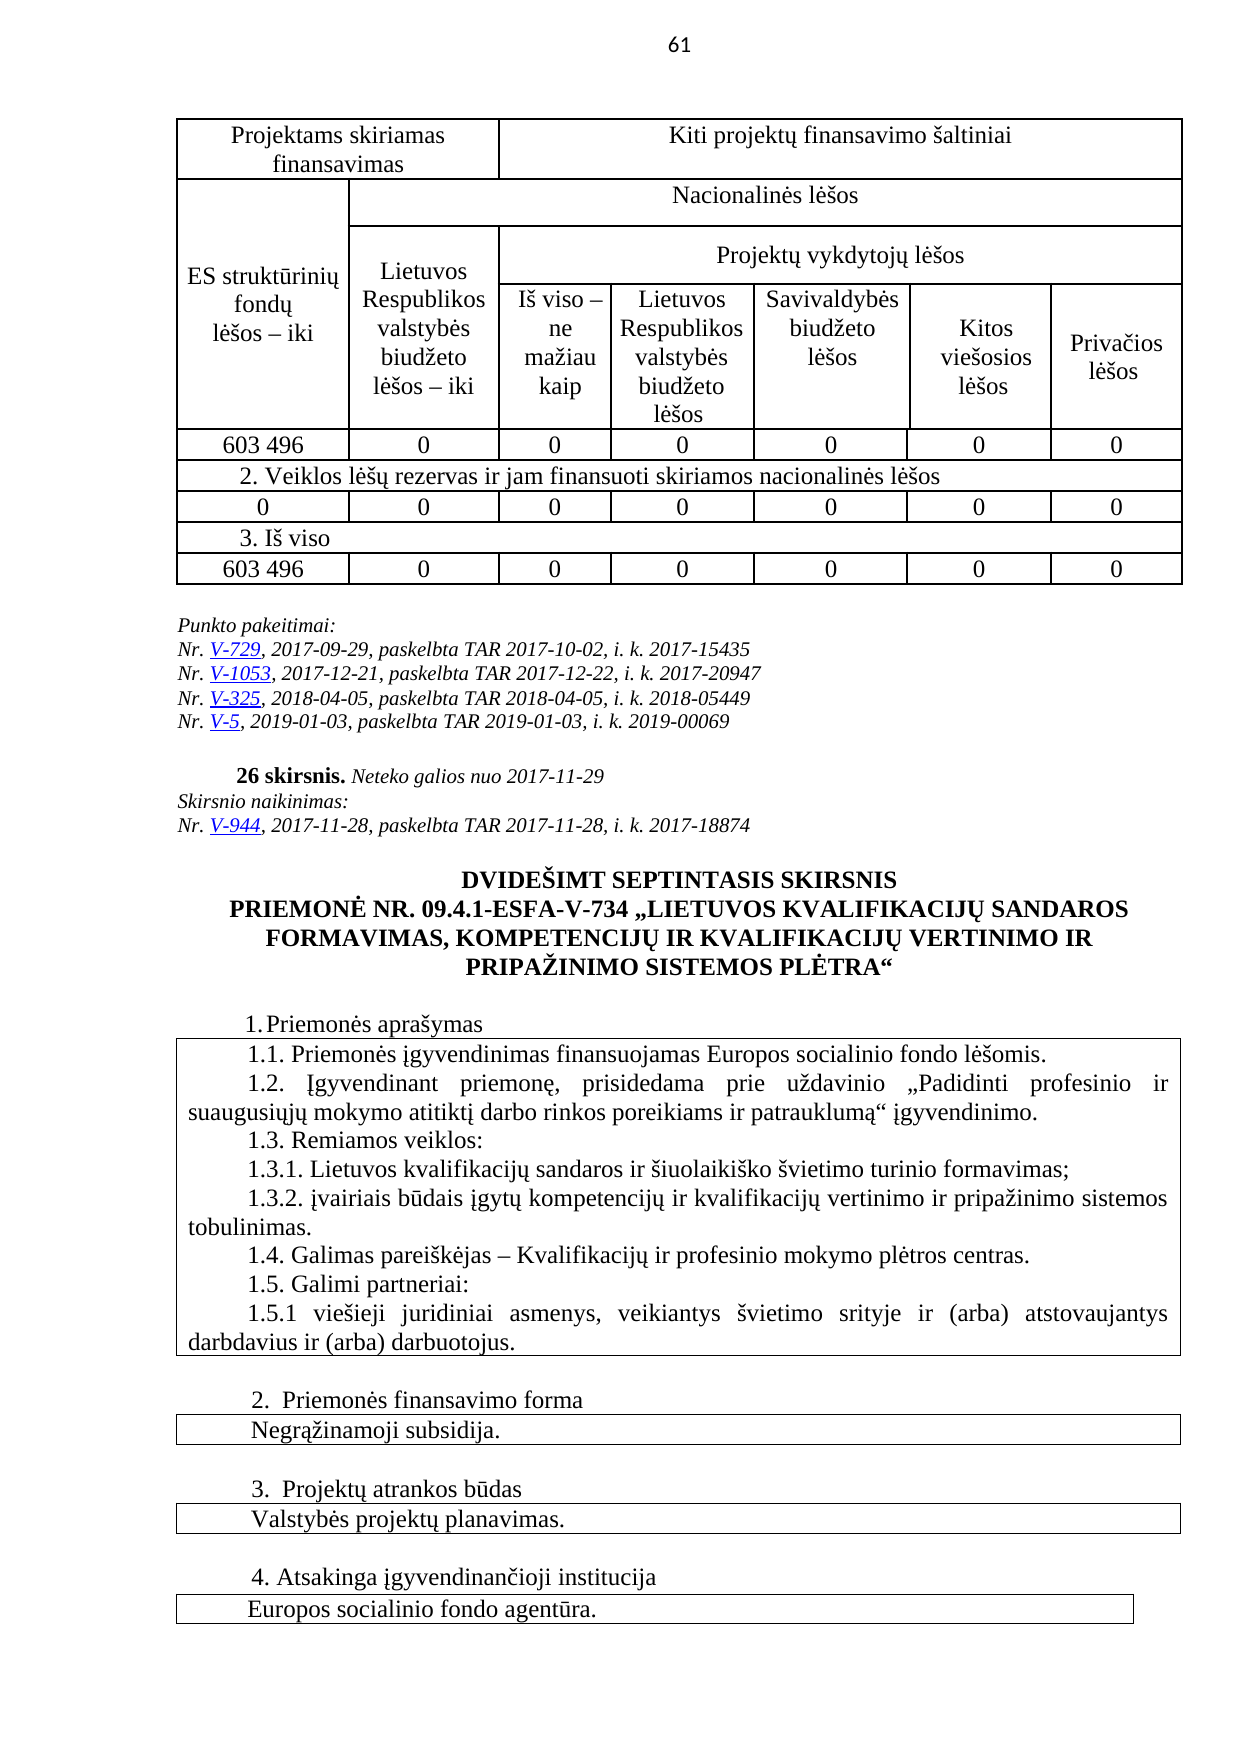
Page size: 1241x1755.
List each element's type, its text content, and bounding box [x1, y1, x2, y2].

text 2. Priemonės finansavimo forma [251, 1385, 1181, 1414]
text Nr. V-5, 2019-01-03, paskelbta TAR 2019-01-03, i. k. 2019-00069 [177, 709, 1181, 733]
text PRIEMONĖ NR. 09.4.1-ESFA-V-734 „LIETUVOS KVALIFIKACIJŲ SANDAROS FORMAVIMAS, KOMPETENCIJŲ IR KVALIFIKACIJŲ VERTINIMO IR PRIPAŽINIMO SISTEMOS PLĖTRA“ [177, 894, 1181, 981]
table_cell 0 [178, 492, 348, 521]
text 1. Priemonės aprašymas [244, 1009, 1181, 1038]
table_cell Lietuvos Respublikos valstybės biudžeto lėšos – iki [350, 227, 498, 428]
table_cell 0 [908, 430, 1050, 459]
table_cell 1.4. Galimas pareiškėjas – Kvalifikacijų ir profesinio mokymo plėtros centras. [177, 1240, 1180, 1269]
table_cell 0 [612, 554, 753, 582]
table_header 1.1. Priemonės įgyvendinimas finansuojamas Europos socialinio fondo lėšomis. [177, 1039, 1180, 1068]
table_cell 3. Iš viso [178, 523, 1181, 552]
text 3. Projektų atrankos būdas [251, 1474, 1181, 1503]
text Punkto pakeitimai: [177, 613, 1181, 637]
table_cell 0 [500, 430, 610, 459]
table_header Europos socialinio fondo agentūra. [177, 1595, 1133, 1623]
table_cell ES struktūrinių fondų lėšos – iki [178, 180, 348, 428]
table_cell 0 [908, 492, 1050, 521]
table_cell Kitos viešosios lėšos [911, 285, 1050, 428]
text Nr. V-325, 2018-04-05, paskelbta TAR 2018-04-05, i. k. 2018-05449 [177, 685, 1181, 709]
text 4. Atsakinga įgyvendinančioji institucija [251, 1562, 1181, 1591]
table_cell 1.2. Įgyvendinant priemonę, prisidedama prie uždavinio „Padidinti profesinio ir suaugusiųjų mokymo atitiktį darbo rinkos poreikiams ir patrauklumą“ įgyvendinimo. [177, 1068, 1180, 1125]
table_header Negrąžinamoji subsidija. [177, 1415, 1180, 1444]
text 26 skirsnis. Neteko galios nuo 2017-11-29 [177, 762, 1181, 789]
text DVIDEŠIMT SEPTINTASIS SKIRSNIS [177, 866, 1181, 894]
table_cell 0 [755, 492, 906, 521]
text Nr. V-1053, 2017-12-21, paskelbta TAR 2017-12-22, i. k. 2017-20947 [177, 661, 1181, 685]
table_cell 0 [1052, 430, 1181, 459]
table_header Kiti projektų finansavimo šaltiniai [500, 120, 1181, 178]
text Skirsnio naikinimas: [177, 789, 1181, 813]
table_cell 0 [350, 430, 498, 459]
table_cell 2. Veiklos lėšų rezervas ir jam finansuoti skiriamos nacionalinės lėšos [178, 461, 1181, 490]
table_cell 603 496 [178, 554, 348, 582]
table_cell 1.3. Remiamos veiklos: 1.3.1. Lietuvos kvalifikacijų sandaros ir šiuolaikiško švietimo turinio formavimas; 1.3.2. įvairiais būdais įgytų kompetencijų ir kvalifikacijų vertinimo ir pripažinimo sistemos tobulinimas. [177, 1125, 1180, 1240]
text Nr. V-944, 2017-11-28, paskelbta TAR 2017-11-28, i. k. 2017-18874 [177, 813, 1181, 837]
table_cell 0 [1052, 554, 1181, 582]
table_cell 0 [350, 492, 498, 521]
table_cell 0 [612, 492, 753, 521]
table_cell 0 [908, 554, 1050, 582]
table_cell Iš viso – ne mažiau kaip [500, 285, 610, 428]
table_cell 0 [350, 554, 498, 582]
table_cell 0 [1052, 492, 1181, 521]
table_cell Lietuvos Respublikos valstybės biudžeto lėšos [612, 285, 753, 428]
table_cell 0 [755, 554, 906, 582]
table_cell 1.5. Galimi partneriai: 1.5.1 viešieji juridiniai asmenys, veikiantys švietimo srityje ir (arba) atstovaujantys darbdavius ir (arba) darbuotojus. [177, 1269, 1180, 1355]
table_cell Nacionalinės lėšos [350, 180, 1181, 225]
table_cell 0 [755, 430, 906, 459]
table_header Projektams skiriamas finansavimas [178, 120, 498, 178]
table_cell 0 [612, 430, 753, 459]
table_cell 603 496 [178, 430, 348, 459]
table_cell 0 [500, 554, 610, 582]
table_header Valstybės projektų planavimas. [177, 1504, 1180, 1532]
table_cell 0 [500, 492, 610, 521]
text Nr. V-729, 2017-09-29, paskelbta TAR 2017-10-02, i. k. 2017-15435 [177, 637, 1181, 661]
table_cell Projektų vykdytojų lėšos [500, 227, 1181, 282]
table_cell Privačios lėšos [1052, 285, 1181, 428]
table_cell Savivaldybės biudžeto lėšos [755, 285, 909, 428]
